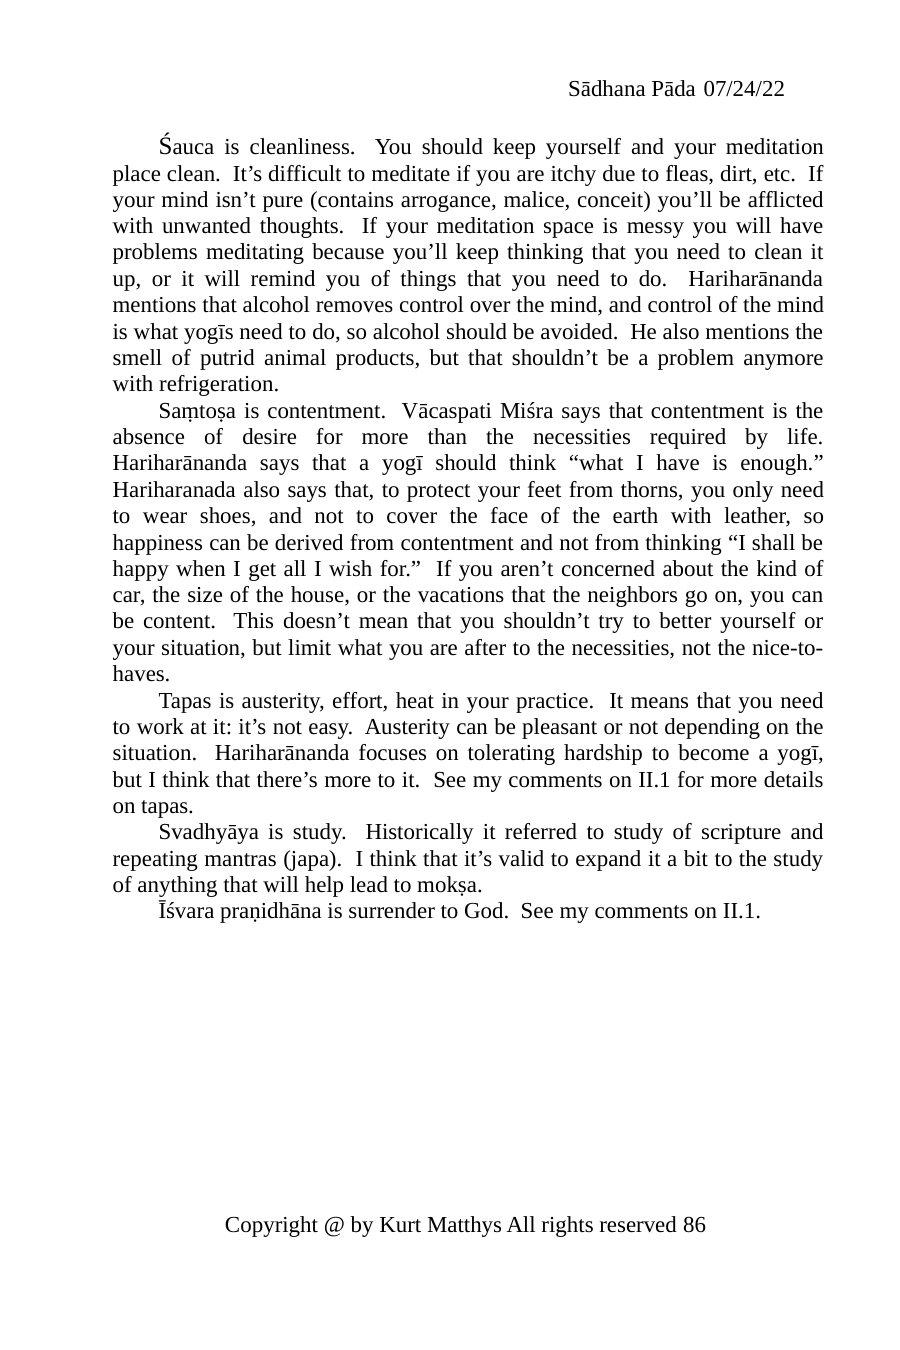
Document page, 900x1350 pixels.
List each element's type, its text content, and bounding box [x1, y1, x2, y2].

text Tapas is austerity, effort, heat in your practice. It means that you need to work at it: it’s not easy. Austerity can be pleasant or not depending on the situation. Hariharānanda focuses on tolerating hardship to become a yogī, but I think that there’s more to it. See my comments on II.1 for more details on tapas. [112, 687, 825, 818]
text Saṃtoṣa is contentment. Vācaspati Miśra says that contentment is the absence of desire for more than the necessities required by life. Hariharānanda says that a yogī should think “what I have is enough.” Hariharanada also says that, to protect your feet from thorns, you only need to wear shoes, and not to cover the face of the earth with leather, so happiness can be derived from contentment and not from thinking “I shall be happy when I get all I wish for.” If you aren’t concerned about the kind of car, the size of the house, or the vacations that the neighbors go on, you can be content. This doesn’t mean that you shouldn’t try to better yourself or your situation, but limit what you are after to the necessities, not the nice-to-haves. [112, 397, 825, 687]
text Śauca is cleanliness. You should keep yourself and your meditation place clean. It’s difficult to meditate if you are itchy due to fleas, dirt, etc. If your mind isn’t pure (contains arrogance, malice, conceit) you’ll be afflicted with unwanted thoughts. If your meditation space is messy you will have problems meditating because you’ll keep thinking that you need to clean it up, or it will remind you of things that you need to do. Hariharānanda mentions that alcohol removes control over the mind, and control of the mind is what yogīs need to do, so alcohol should be avoided. He also mentions the smell of putrid animal products, but that shouldn’t be a problem anymore with refrigeration. [112, 131, 825, 397]
text Svadhyāya is study. Historically it referred to study of scripture and repeating mantras (japa). I think that it’s valid to expand it a bit to the study of anything that will help lead to mokṣa. [112, 818, 825, 897]
text Īśvara praṇidhāna is surrender to God. See my comments on II.1. [112, 897, 825, 924]
